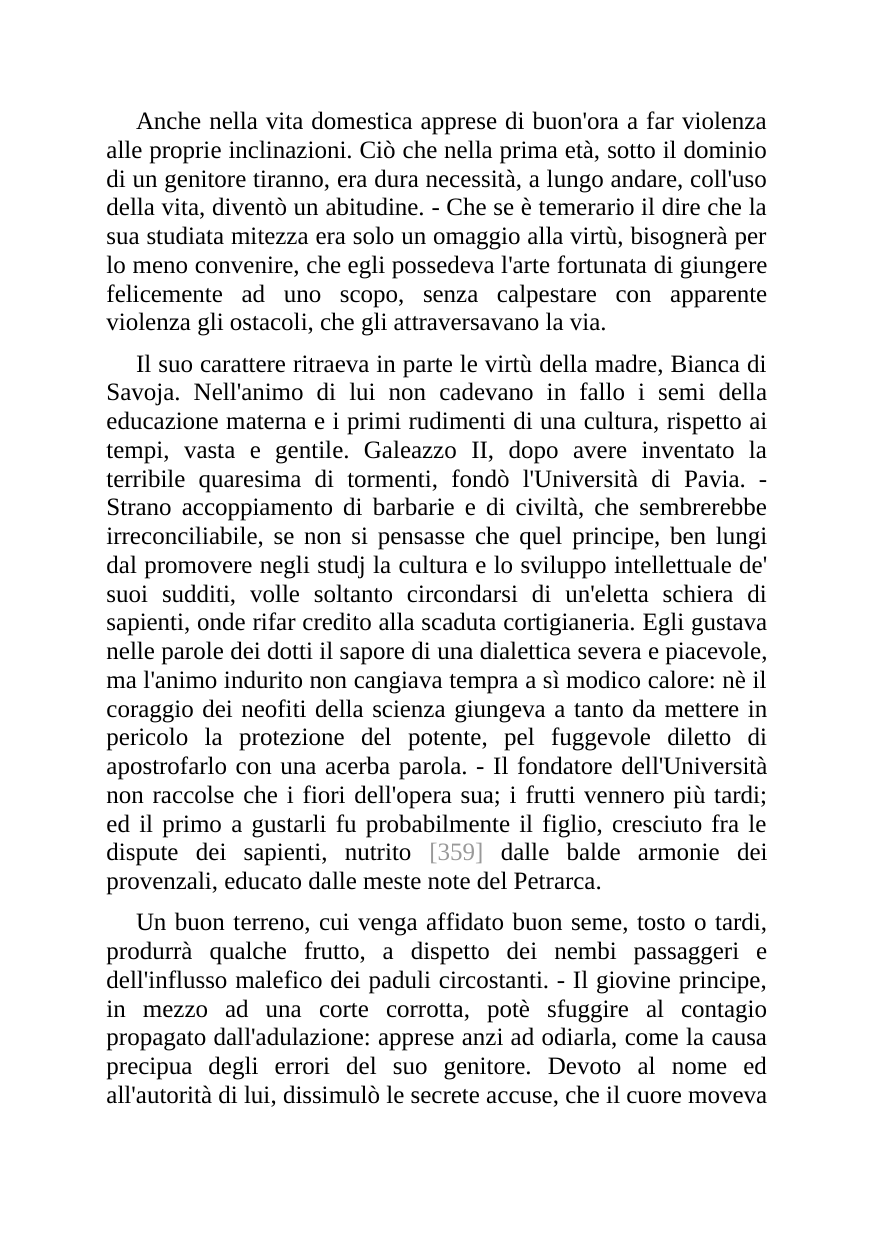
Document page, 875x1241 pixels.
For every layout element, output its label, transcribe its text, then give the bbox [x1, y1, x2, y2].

text Un buon terreno, cui venga affidato buon seme, tosto o tardi, produrrà qualche frutto, a dispetto dei nembi passaggeri e dell'influsso malefico dei paduli circostanti. - Il giovine principe, in mezzo ad una corte corrotta, potè sfuggire al contagio propagato dall'adulazione: apprese anzi ad odiarla, come la causa precipua degli errori del suo genitore. Devoto al nome ed all'autorità di lui, dissimulò le secrete accuse, che il cuore moveva [106, 907, 768, 1109]
text Anche nella vita domestica apprese di buon'ora a far violenza alle proprie inclinazioni. Ciò che nella prima età, sotto il dominio di un genitore tiranno, era dura necessità, a lungo andare, coll'uso della vita, diventò un abitudine. - Che se è temerario il dire che la sua studiata mitezza era solo un omaggio alla virtù, bisognerà per lo meno convenire, che egli possedeva l'arte fortunata di giungere felicemente ad uno scopo, senza calpestare con apparente violenza gli ostacoli, che gli attraversavano la via. [106, 106, 768, 336]
text Il suo carattere ritraeva in parte le virtù della madre, Bianca di Savoja. Nell'animo di lui non cadevano in fallo i semi della educazione materna e i primi rudimenti di una cultura, rispetto ai tempi, vasta e gentile. Galeazzo II, dopo avere inventato la terribile quaresima di tormenti, fondò l'Università di Pavia. - Strano accoppiamento di barbarie e di civiltà, che sembrerebbe irreconciliabile, se non si pensasse che quel principe, ben lungi dal promovere negli studj la cultura e lo sviluppo intellettuale de' suoi sudditi, volle soltanto circondarsi di un'eletta schiera di sapienti, onde rifar credito alla scaduta cortigianeria. Egli gustava nelle parole dei dotti il sapore di una dialettica severa e piacevole, ma l'animo indurito non cangiava tempra a sì modico calore: nè il coraggio dei neofiti della scienza giungeva a tanto da mettere in pericolo la protezione del potente, pel fuggevole diletto di apostrofarlo con una acerba parola. - Il fondatore dell'Università non raccolse che i fiori dell'opera sua; i frutti vennero più tardi; ed il primo a gustarli fu probabilmente il figlio, cresciuto fra le dispute dei sapienti, nutrito [359] dalle balde armonie dei provenzali, educato dalle meste note del Petrarca. [106, 349, 768, 895]
